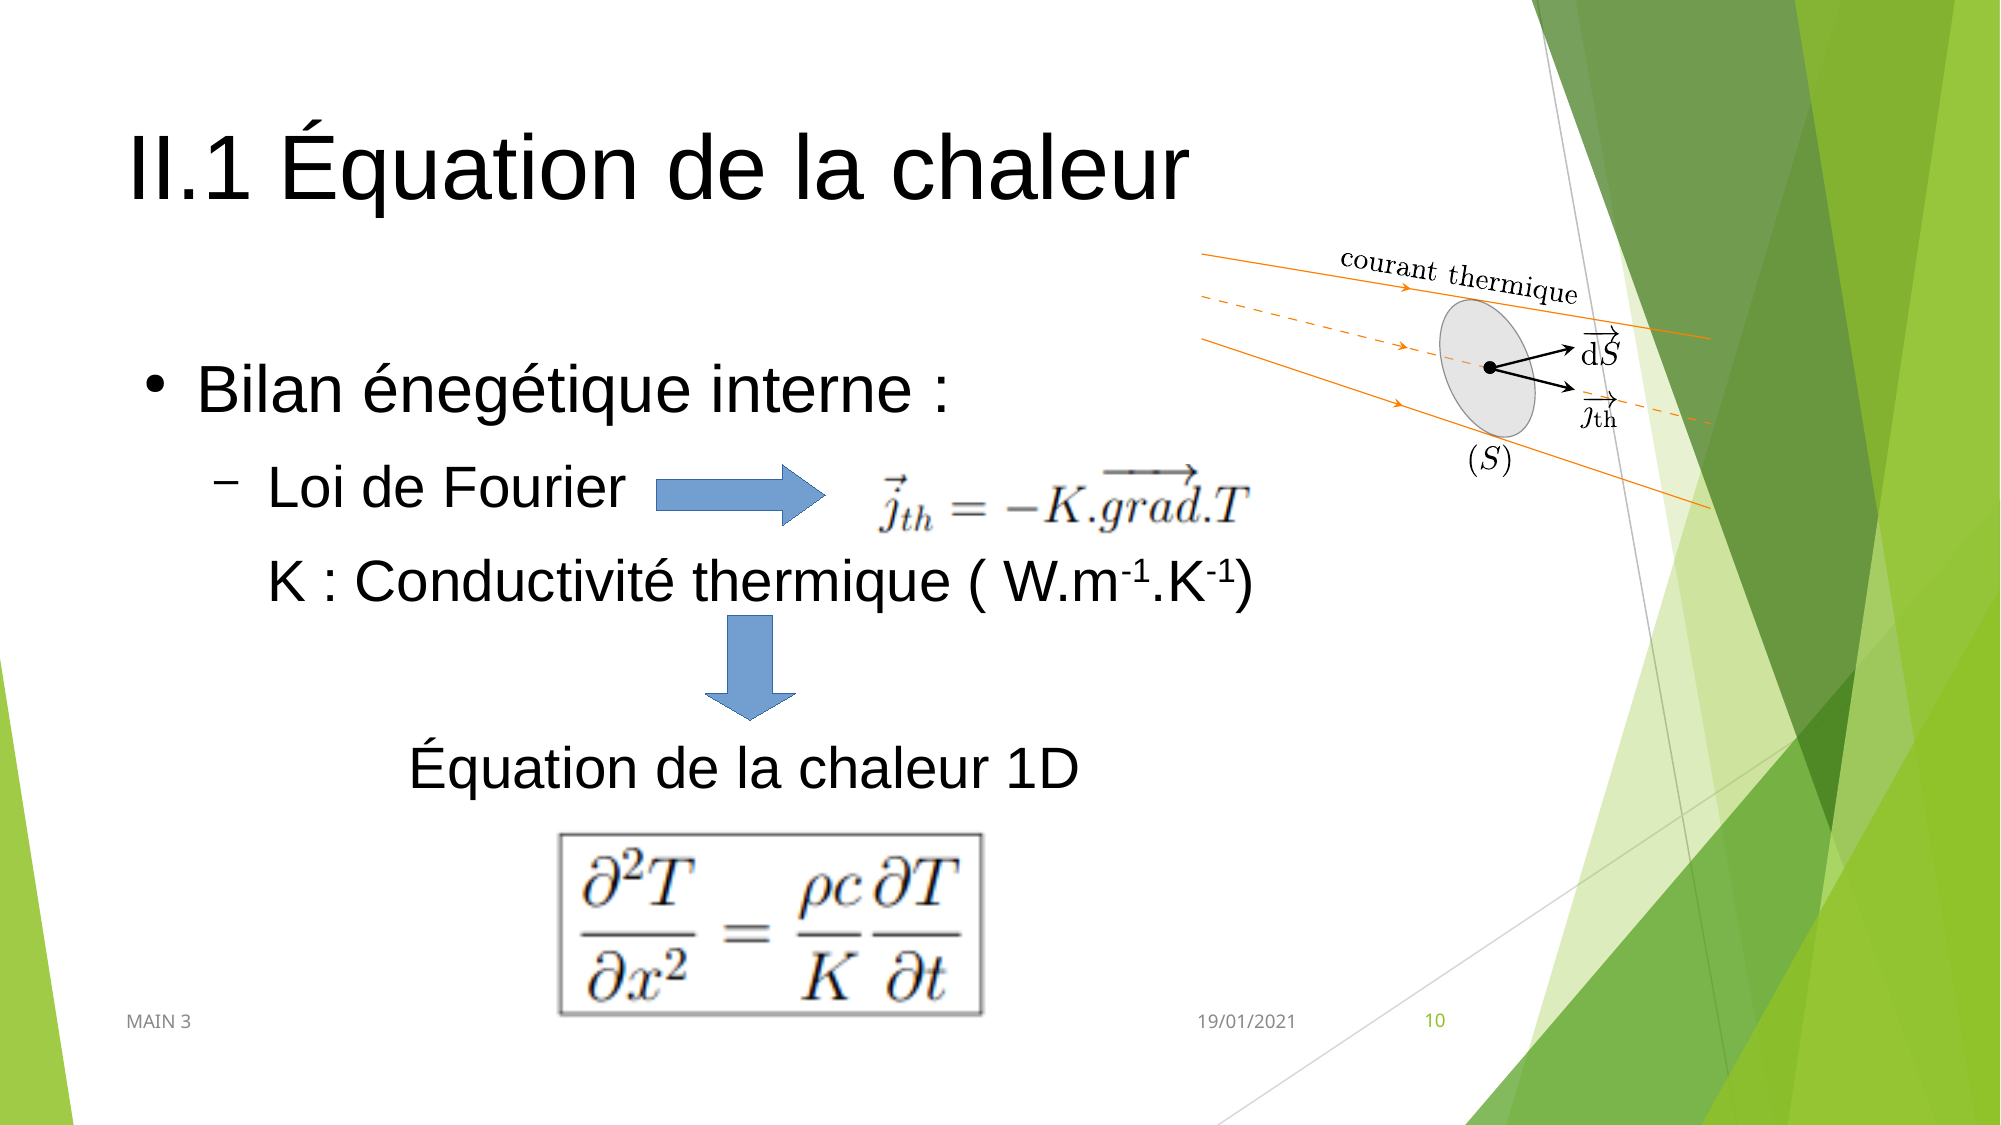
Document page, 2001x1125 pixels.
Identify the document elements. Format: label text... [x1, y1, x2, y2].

text_box [705, 615, 796, 721]
title II.1 Équation de la chaleur [111, 99, 1522, 317]
picture [876, 228, 1728, 540]
text_box 19/01/2021 [1181, 991, 1332, 1051]
picture [555, 817, 1006, 1036]
text_box MAIN 3 [111, 991, 1145, 1051]
text_box [656, 464, 826, 526]
list Bilan énegétique interne : Loi de Fourier K : Conductivité thermique ( W.m-1.K-1) Équation de la chaleur 1D [110, 338, 1521, 976]
text_box [1409, 991, 1522, 1051]
